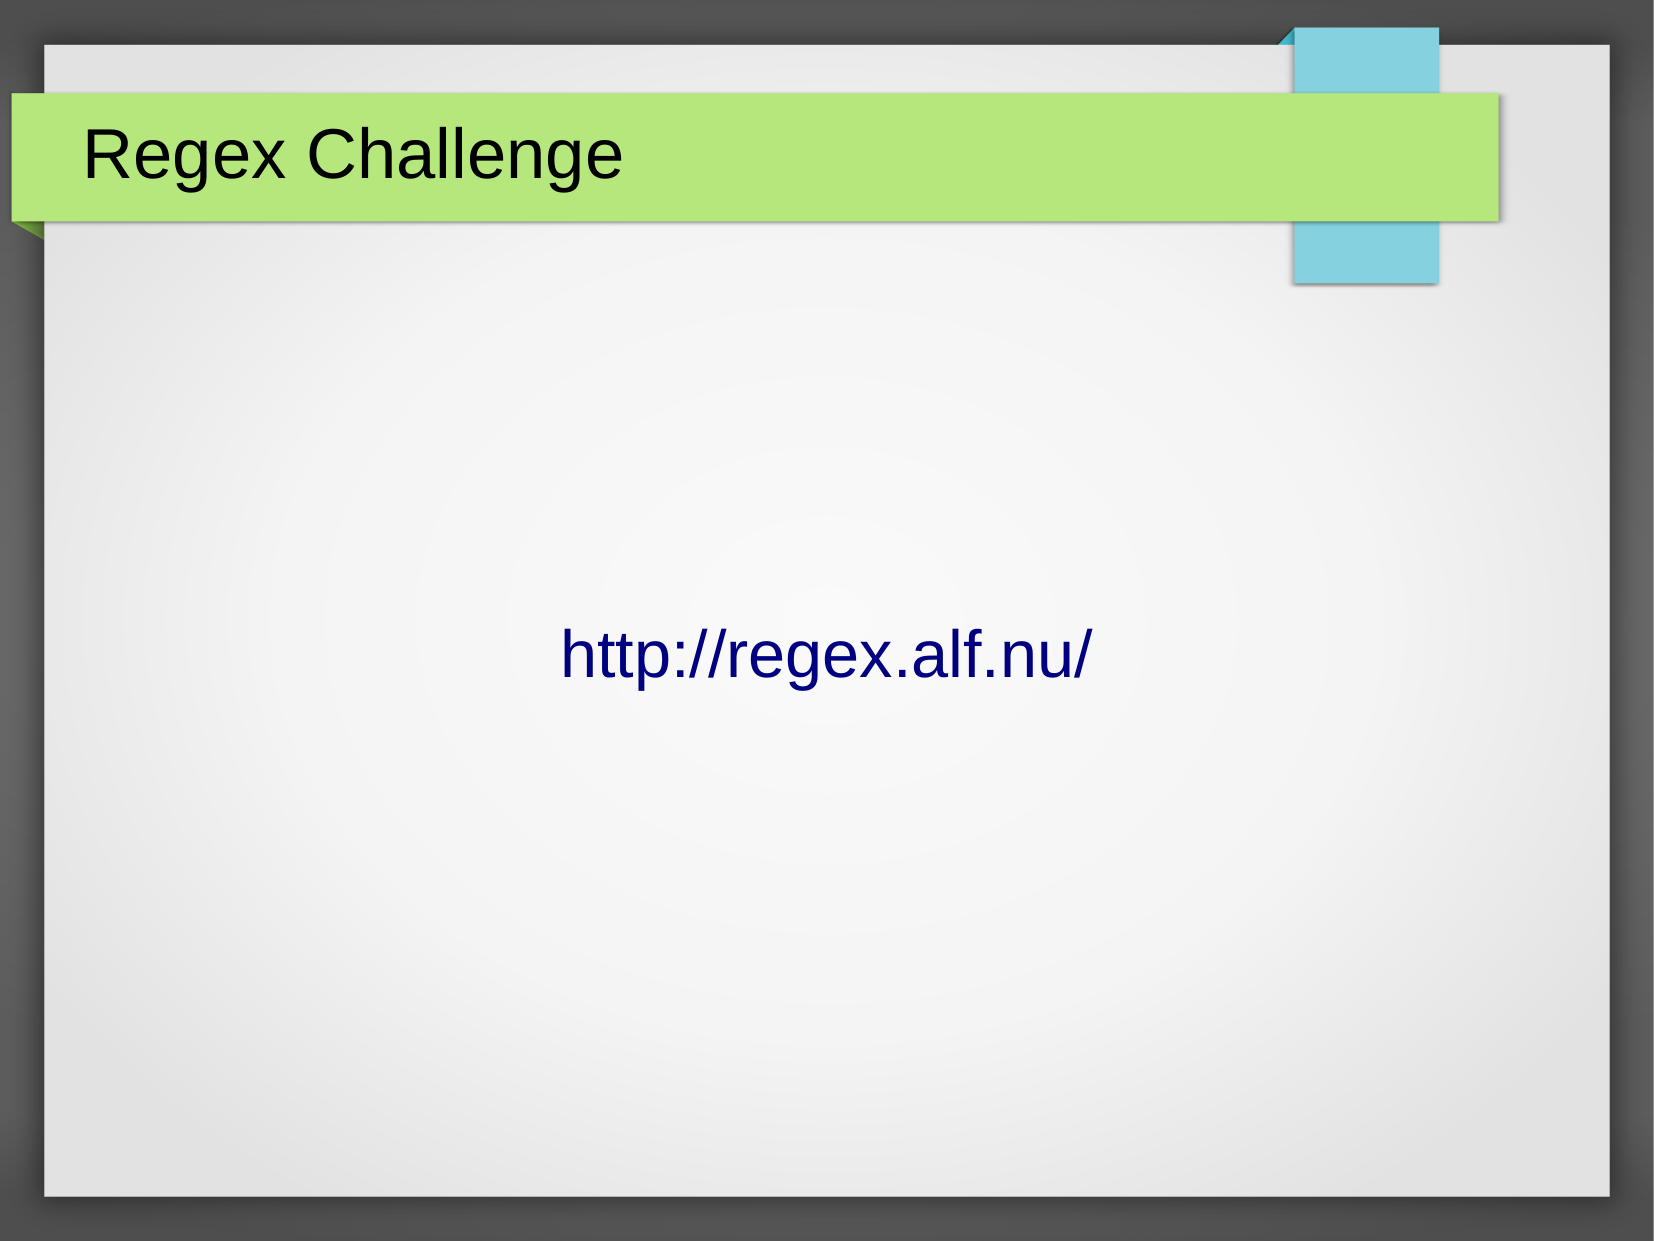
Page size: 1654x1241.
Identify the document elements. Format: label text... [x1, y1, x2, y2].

title Regex Challenge [82, 94, 1264, 213]
picture [0, 0, 1654, 1241]
subtitle http://regex.alf.nu/ [82, 295, 1571, 1015]
